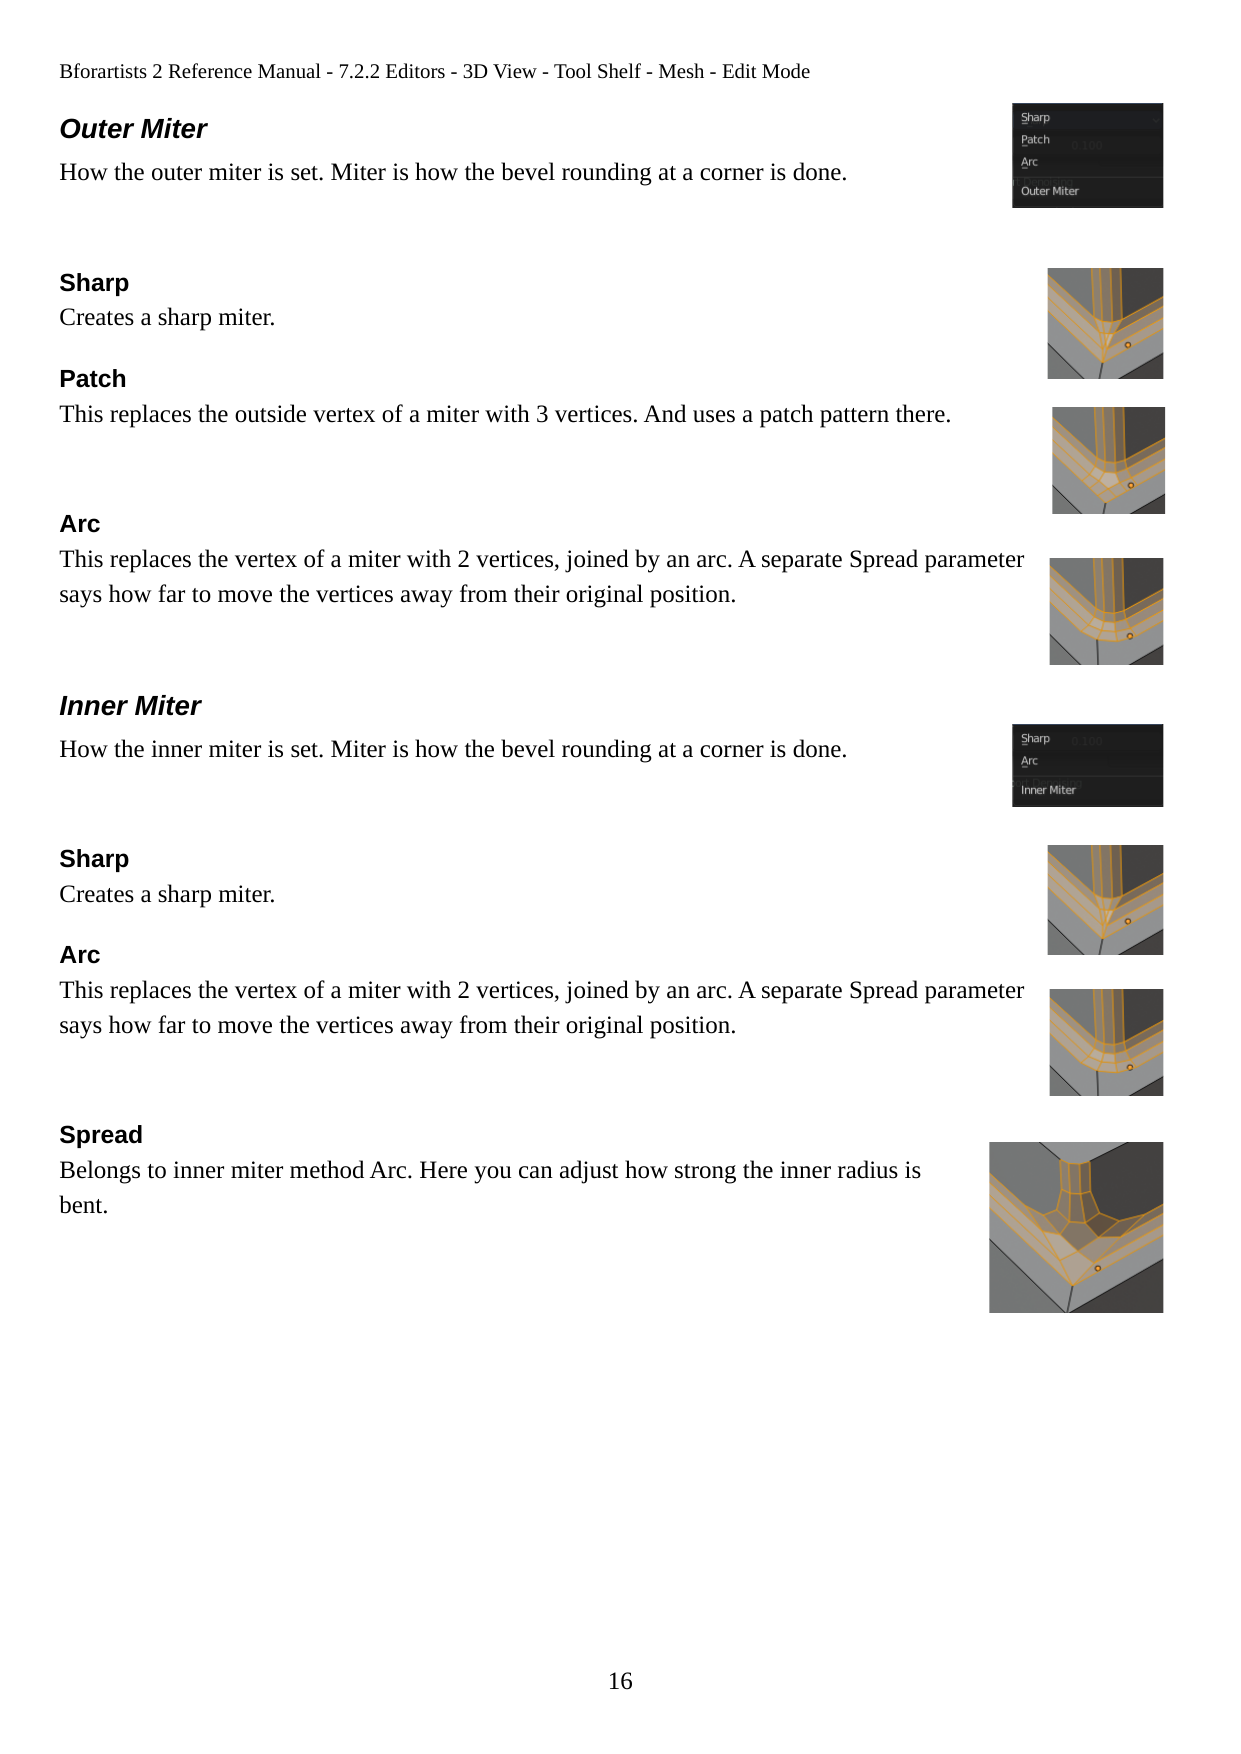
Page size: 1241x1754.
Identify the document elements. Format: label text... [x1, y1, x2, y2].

text How the outer miter is set. Miter is how the bevel rounding at a corner is done. [59, 157, 1012, 186]
picture [1047, 268, 1164, 379]
picture [1047, 845, 1164, 955]
text This replaces the outside vertex of a miter with 3 vertices. And uses a patch pattern there. [59, 399, 1181, 427]
subtitle Inner Miter [59, 689, 1181, 721]
text [1164, 302, 1181, 331]
picture [1052, 407, 1166, 514]
text This replaces the vertex of a miter with 2 vertices, joined by an arc. A separate Spread parameter says how far to move the vertices away from their original position. [59, 975, 1181, 1039]
subtitle Arc [59, 509, 1181, 538]
text How the inner miter is set. Miter is how the bevel rounding at a corner is done. [59, 734, 1012, 762]
text Creates a sharp miter. [59, 302, 1047, 331]
subtitle Outer Miter [59, 113, 1012, 144]
picture [1012, 103, 1164, 208]
subtitle Sharp [59, 844, 1181, 873]
picture [1012, 724, 1164, 807]
picture [989, 1142, 1164, 1313]
subtitle [1164, 113, 1181, 144]
text Creates a sharp miter. [59, 879, 1047, 908]
picture [1049, 558, 1164, 665]
picture [1049, 989, 1164, 1096]
subtitle Spread [59, 1121, 1181, 1149]
text Belongs to inner miter method Arc. Here you can adjust how strong the inner radius is bent. [59, 1155, 989, 1218]
subtitle Sharp [59, 268, 1047, 296]
subtitle [1164, 268, 1181, 296]
subtitle Patch [59, 364, 1181, 392]
subtitle Arc [59, 941, 1181, 969]
text This replaces the vertex of a miter with 2 vertices, joined by an arc. A separate Spread parameter says how far to move the vertices away from their original position. [59, 544, 1181, 607]
text [1164, 879, 1181, 908]
